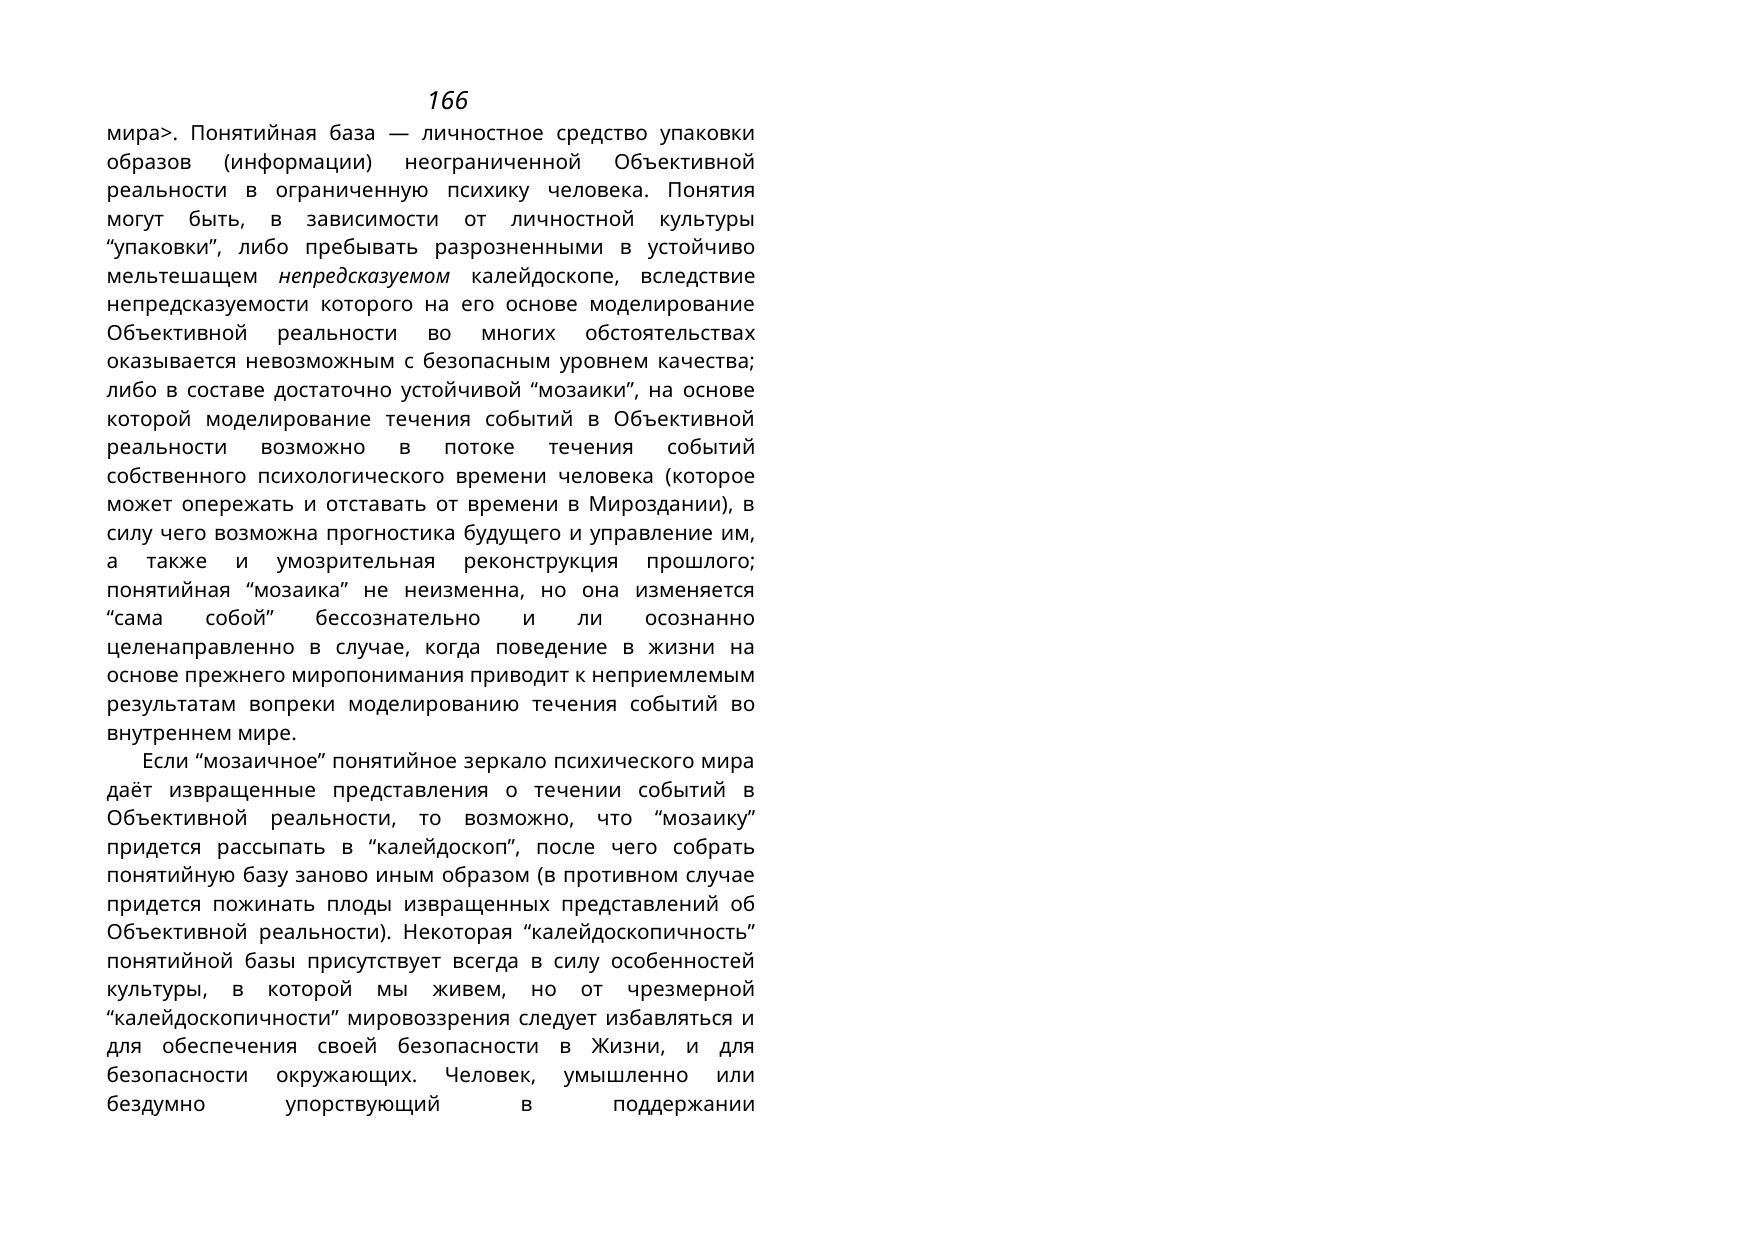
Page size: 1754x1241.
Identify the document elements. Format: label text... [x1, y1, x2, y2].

text мира>. Понятийная база — личностное средство упаковки образов (информации) неограниченной Объективной реальности в ограниченную психику человека. Понятия могут быть, в зависимости от личностной культуры “упаковки”, либо пребывать разрозненными в устойчиво мельтешащем непредсказуемом калейдоскопе, вследствие непредсказуемости которого на его основе моделирование Объективной реальности во многих обстоятельствах оказывается невозможным с безопасным уровнем качества; либо в составе достаточно устойчивой “мозаики”, на основе которой моделирование течения событий в Объективной реальности возможно в потоке течения событий собственного психологического времени человека (которое может опережать и отставать от времени в Мироздании), в силу чего возможна прогностика будущего и управление им, а также и умозрительная реконструкция прошлого; понятийная “мозаика” не неизменна, но она изменяется “сама собой” бессознательно и ли осознанно целенаправленно в случае, когда поведение в жизни на основе прежнего миропонимания приводит к неприемлемым результатам вопреки моделированию течения событий во внутреннем мире. [106, 118, 756, 746]
text Если “мозаичное” понятийное зеркало психического мира даёт извращенные представления о течении событий в Объективной реальности, то возможно, что “мозаику” придется рассыпать в “калейдоскоп”, после чего собрать понятийную базу заново иным образом (в противном случае придется пожинать плоды извращенных представлений об Объективной реальности). Некоторая “калейдоскопичность” понятийной базы присутствует всегда в силу особенностей культуры, в которой мы живем, но от чрезмерной “калейдоскопичности” мировоззрения следует избавляться и для обеспечения своей безопасности в Жизни, и для безопасности окружающих. Человек, умышленно или бездумно упорствующий в поддержании [106, 746, 756, 1117]
